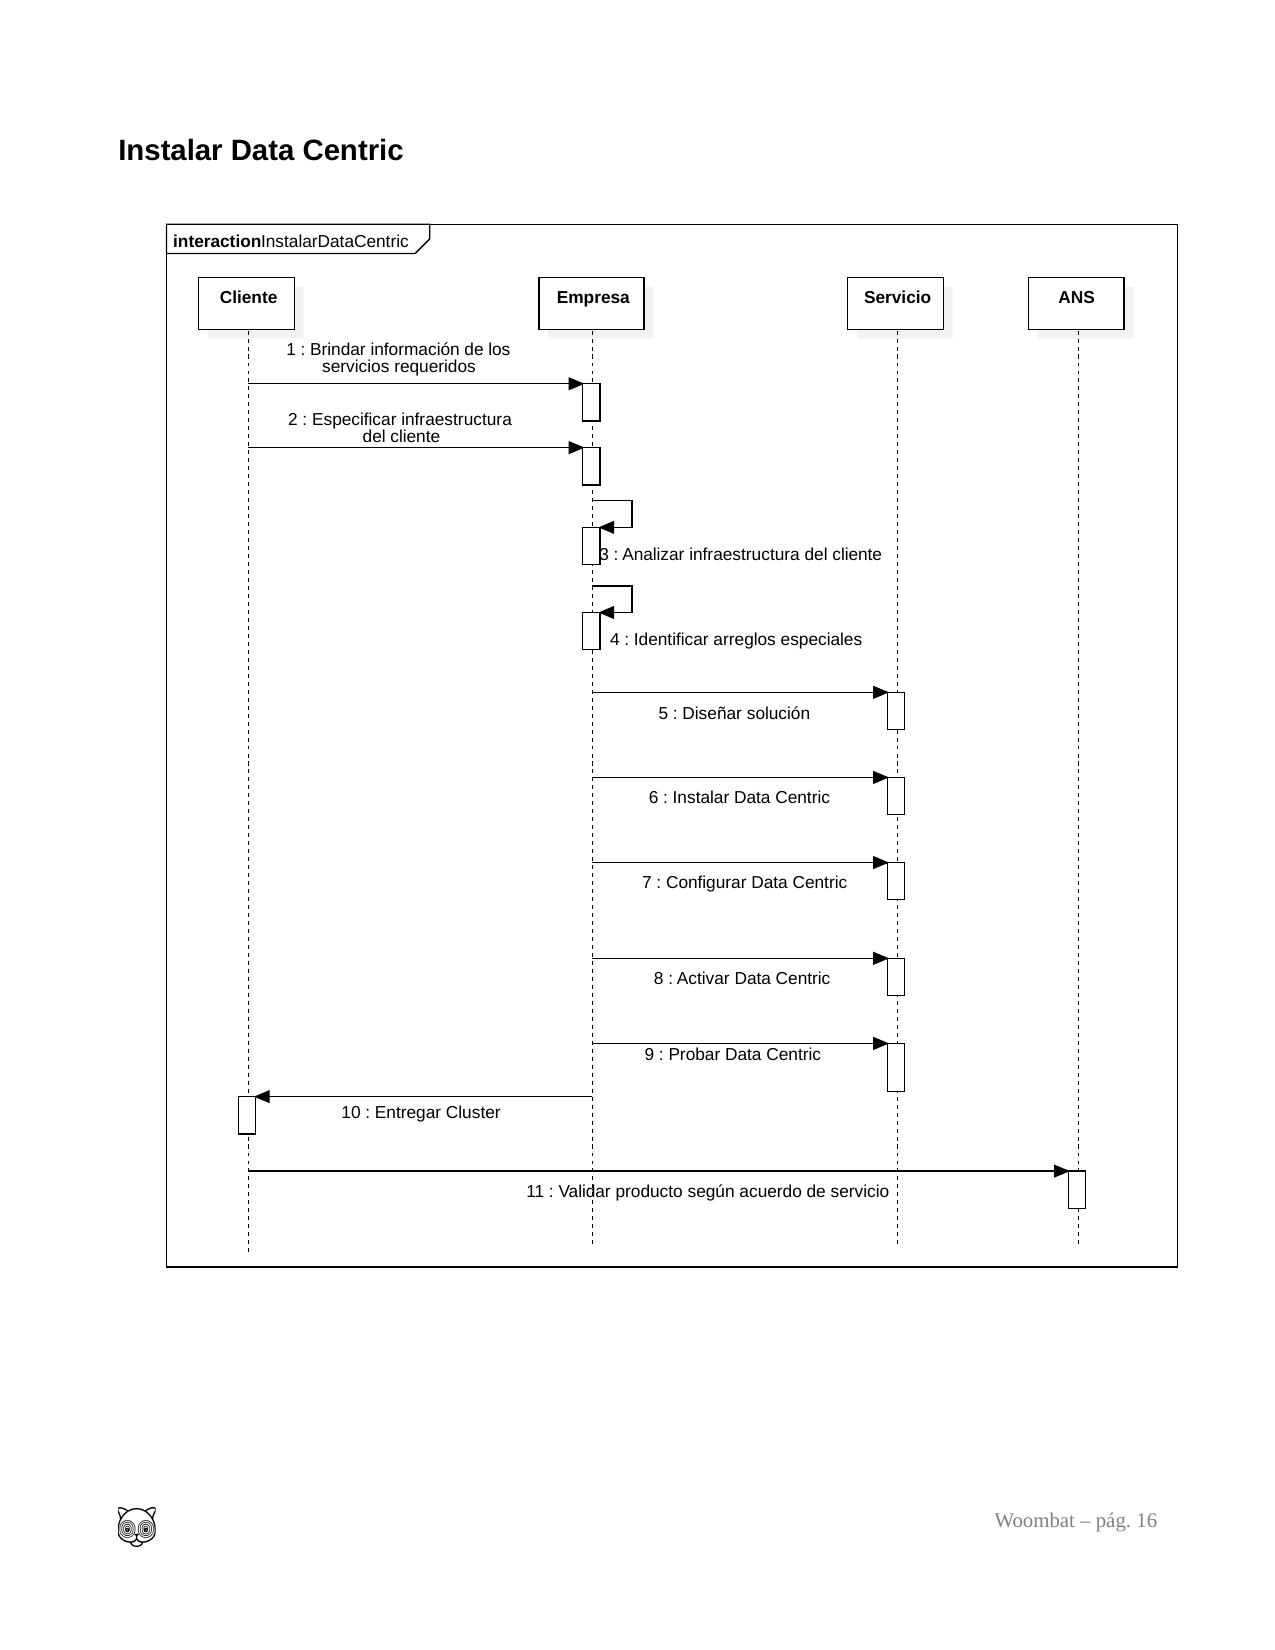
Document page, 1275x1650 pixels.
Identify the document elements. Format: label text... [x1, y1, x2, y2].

picture [118, 1507, 156, 1547]
subtitle Instalar Data Centric [118, 133, 1157, 166]
